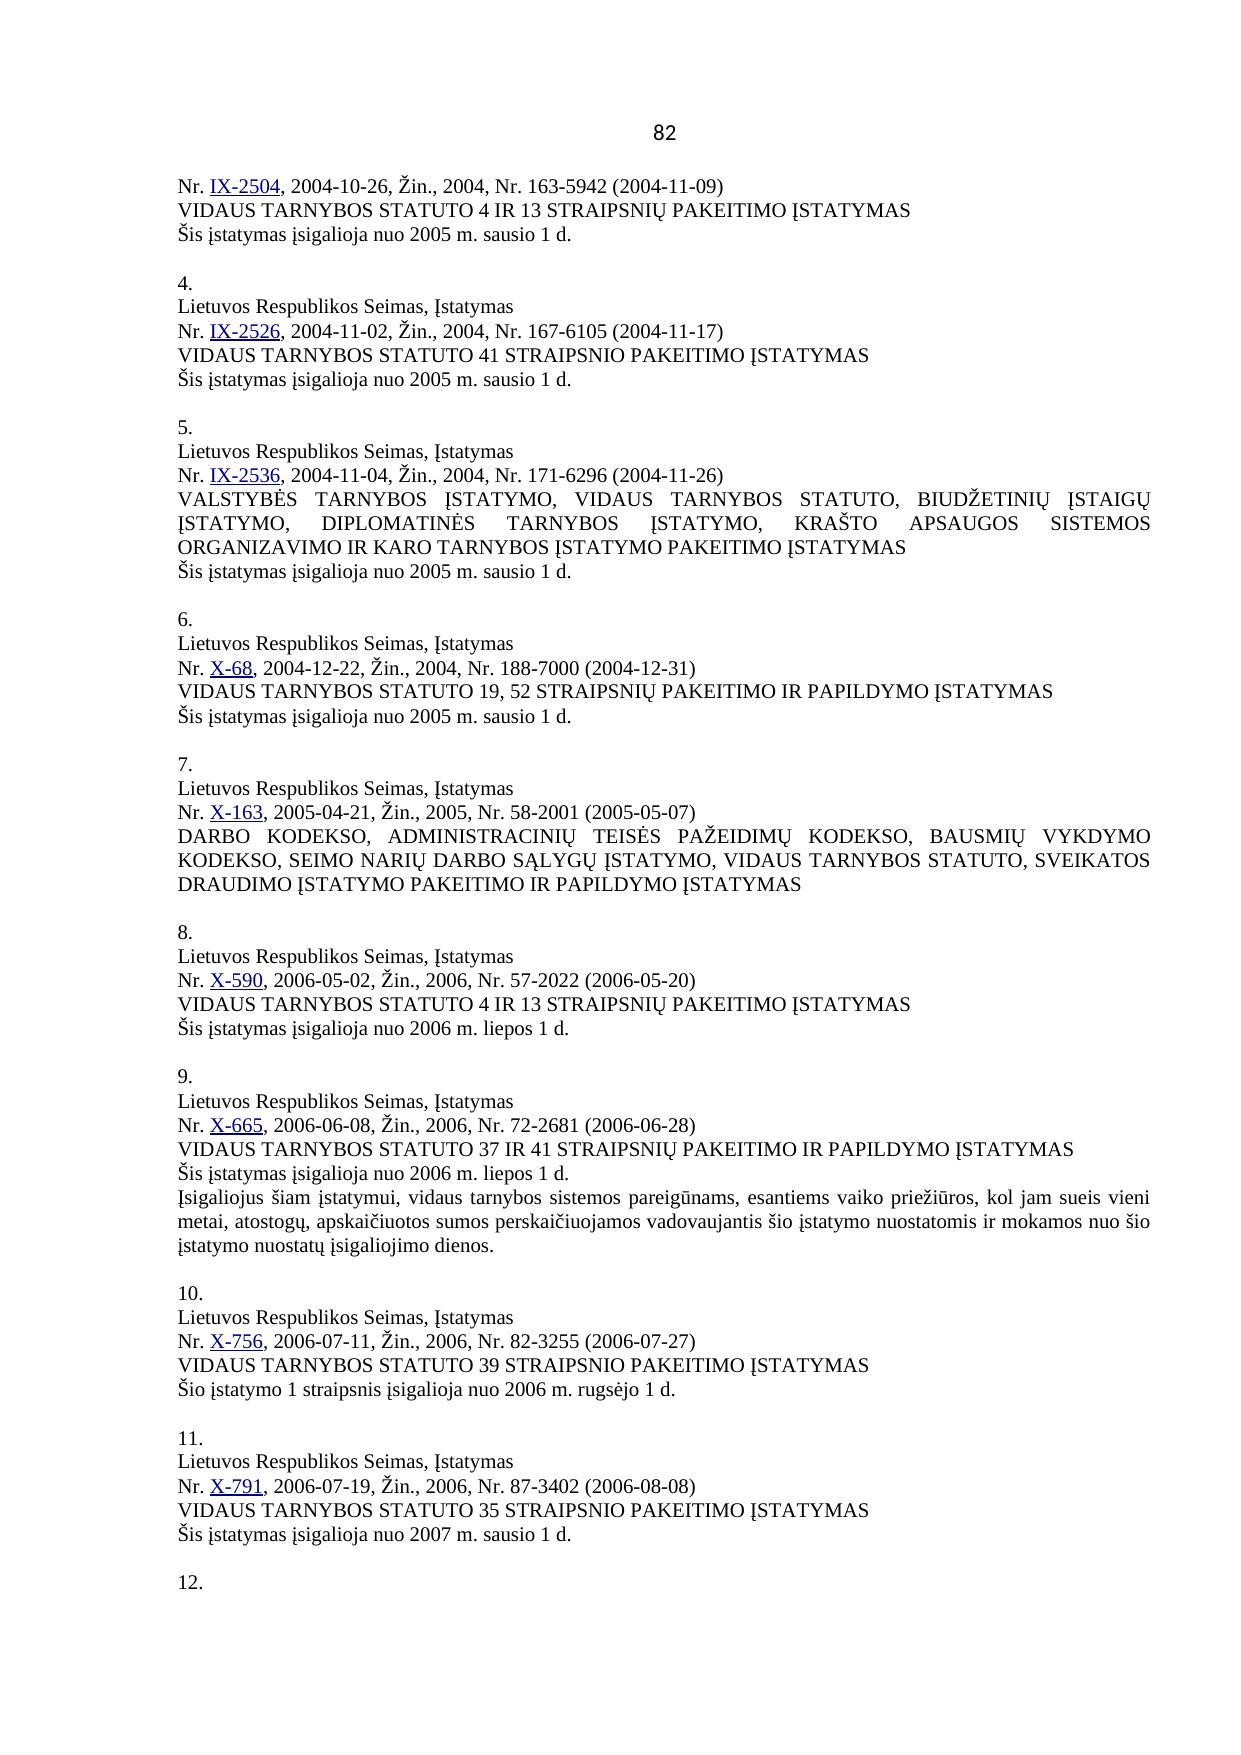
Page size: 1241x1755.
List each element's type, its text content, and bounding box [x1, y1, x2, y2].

text VIDAUS TARNYBOS STATUTO 4 IR 13 STRAIPSNIŲ PAKEITIMO ĮSTATYMAS [177, 992, 1152, 1016]
text 12. [177, 1570, 1152, 1594]
text Nr. X-590, 2006-05-02, Žin., 2006, Nr. 57-2022 (2006-05-20) [177, 968, 1152, 992]
text VIDAUS TARNYBOS STATUTO 39 STRAIPSNIO PAKEITIMO ĮSTATYMAS [177, 1353, 1152, 1377]
text Nr. X-68, 2004-12-22, Žin., 2004, Nr. 188-7000 (2004-12-31) [177, 655, 1152, 679]
text Lietuvos Respublikos Seimas, Įstatymas [177, 1088, 1152, 1113]
text Šis įstatymas įsigalioja nuo 2006 m. liepos 1 d. [177, 1016, 1152, 1040]
text 8. [177, 920, 1152, 944]
text Lietuvos Respublikos Seimas, Įstatymas [177, 776, 1152, 800]
text Lietuvos Respublikos Seimas, Įstatymas [177, 1305, 1152, 1329]
text Šio įstatymo 1 straipsnis įsigalioja nuo 2006 m. rugsėjo 1 d. [177, 1377, 1152, 1401]
text 4. [177, 270, 1152, 294]
text Nr. X-791, 2006-07-19, Žin., 2006, Nr. 87-3402 (2006-08-08) [177, 1473, 1152, 1498]
text Lietuvos Respublikos Seimas, Įstatymas [177, 1449, 1152, 1473]
text Nr. X-665, 2006-06-08, Žin., 2006, Nr. 72-2681 (2006-06-28) [177, 1113, 1152, 1137]
text DARBO KODEKSO, ADMINISTRACINIŲ TEISĖS PAŽEIDIMŲ KODEKSO, BAUSMIŲ VYKDYMO KODEKSO, SEIMO NARIŲ DARBO SĄLYGŲ ĮSTATYMO, VIDAUS TARNYBOS STATUTO, SVEIKATOS DRAUDIMO ĮSTATYMO PAKEITIMO IR PAPILDYMO ĮSTATYMAS [177, 824, 1152, 896]
text Nr. X-756, 2006-07-11, Žin., 2006, Nr. 82-3255 (2006-07-27) [177, 1329, 1152, 1353]
text 7. [177, 752, 1152, 776]
text Lietuvos Respublikos Seimas, Įstatymas [177, 631, 1152, 655]
text Šis įstatymas įsigalioja nuo 2005 m. sausio 1 d. [177, 703, 1152, 728]
text 6. [177, 607, 1152, 631]
text Nr. IX-2536, 2004-11-04, Žin., 2004, Nr. 171-6296 (2004-11-26) [177, 463, 1152, 487]
text Nr. IX-2504, 2004-10-26, Žin., 2004, Nr. 163-5942 (2004-11-09) [177, 174, 1152, 198]
text 11. [177, 1425, 1152, 1449]
text Lietuvos Respublikos Seimas, Įstatymas [177, 439, 1152, 463]
text Lietuvos Respublikos Seimas, Įstatymas [177, 944, 1152, 968]
text Šis įstatymas įsigalioja nuo 2005 m. sausio 1 d. [177, 367, 1152, 391]
text Šis įstatymas įsigalioja nuo 2007 m. sausio 1 d. [177, 1522, 1152, 1546]
text Lietuvos Respublikos Seimas, Įstatymas [177, 294, 1152, 318]
text Šis įstatymas įsigalioja nuo 2006 m. liepos 1 d. [177, 1161, 1152, 1185]
text Šis įstatymas įsigalioja nuo 2005 m. sausio 1 d. [177, 559, 1152, 583]
text 10. [177, 1281, 1152, 1305]
text Nr. IX-2526, 2004-11-02, Žin., 2004, Nr. 167-6105 (2004-11-17) [177, 318, 1152, 343]
text Įsigaliojus šiam įstatymui, vidaus tarnybos sistemos pareigūnams, esantiems vaiko priežiūros, kol jam sueis vieni metai, atostogų, apskaičiuotos sumos perskaičiuojamos vadovaujantis šio įstatymo nuostatomis ir mokamos nuo šio įstatymo nuostatų įsigaliojimo dienos. [177, 1185, 1152, 1257]
text VALSTYBĖS TARNYBOS ĮSTATYMO, VIDAUS TARNYBOS STATUTO, BIUDŽETINIŲ ĮSTAIGŲ ĮSTATYMO, DIPLOMATINĖS TARNYBOS ĮSTATYMO, KRAŠTO APSAUGOS SISTEMOS ORGANIZAVIMO IR KARO TARNYBOS ĮSTATYMO PAKEITIMO ĮSTATYMAS [177, 487, 1152, 559]
text VIDAUS TARNYBOS STATUTO 41 STRAIPSNIO PAKEITIMO ĮSTATYMAS [177, 343, 1152, 367]
text Šis įstatymas įsigalioja nuo 2005 m. sausio 1 d. [177, 222, 1152, 246]
text VIDAUS TARNYBOS STATUTO 37 IR 41 STRAIPSNIŲ PAKEITIMO IR PAPILDYMO ĮSTATYMAS [177, 1137, 1152, 1161]
text Nr. X-163, 2005-04-21, Žin., 2005, Nr. 58-2001 (2005-05-07) [177, 800, 1152, 824]
text 9. [177, 1064, 1152, 1088]
text VIDAUS TARNYBOS STATUTO 19, 52 STRAIPSNIŲ PAKEITIMO IR PAPILDYMO ĮSTATYMAS [177, 679, 1152, 703]
text VIDAUS TARNYBOS STATUTO 35 STRAIPSNIO PAKEITIMO ĮSTATYMAS [177, 1498, 1152, 1522]
text 5. [177, 415, 1152, 439]
text VIDAUS TARNYBOS STATUTO 4 IR 13 STRAIPSNIŲ PAKEITIMO ĮSTATYMAS [177, 198, 1152, 222]
